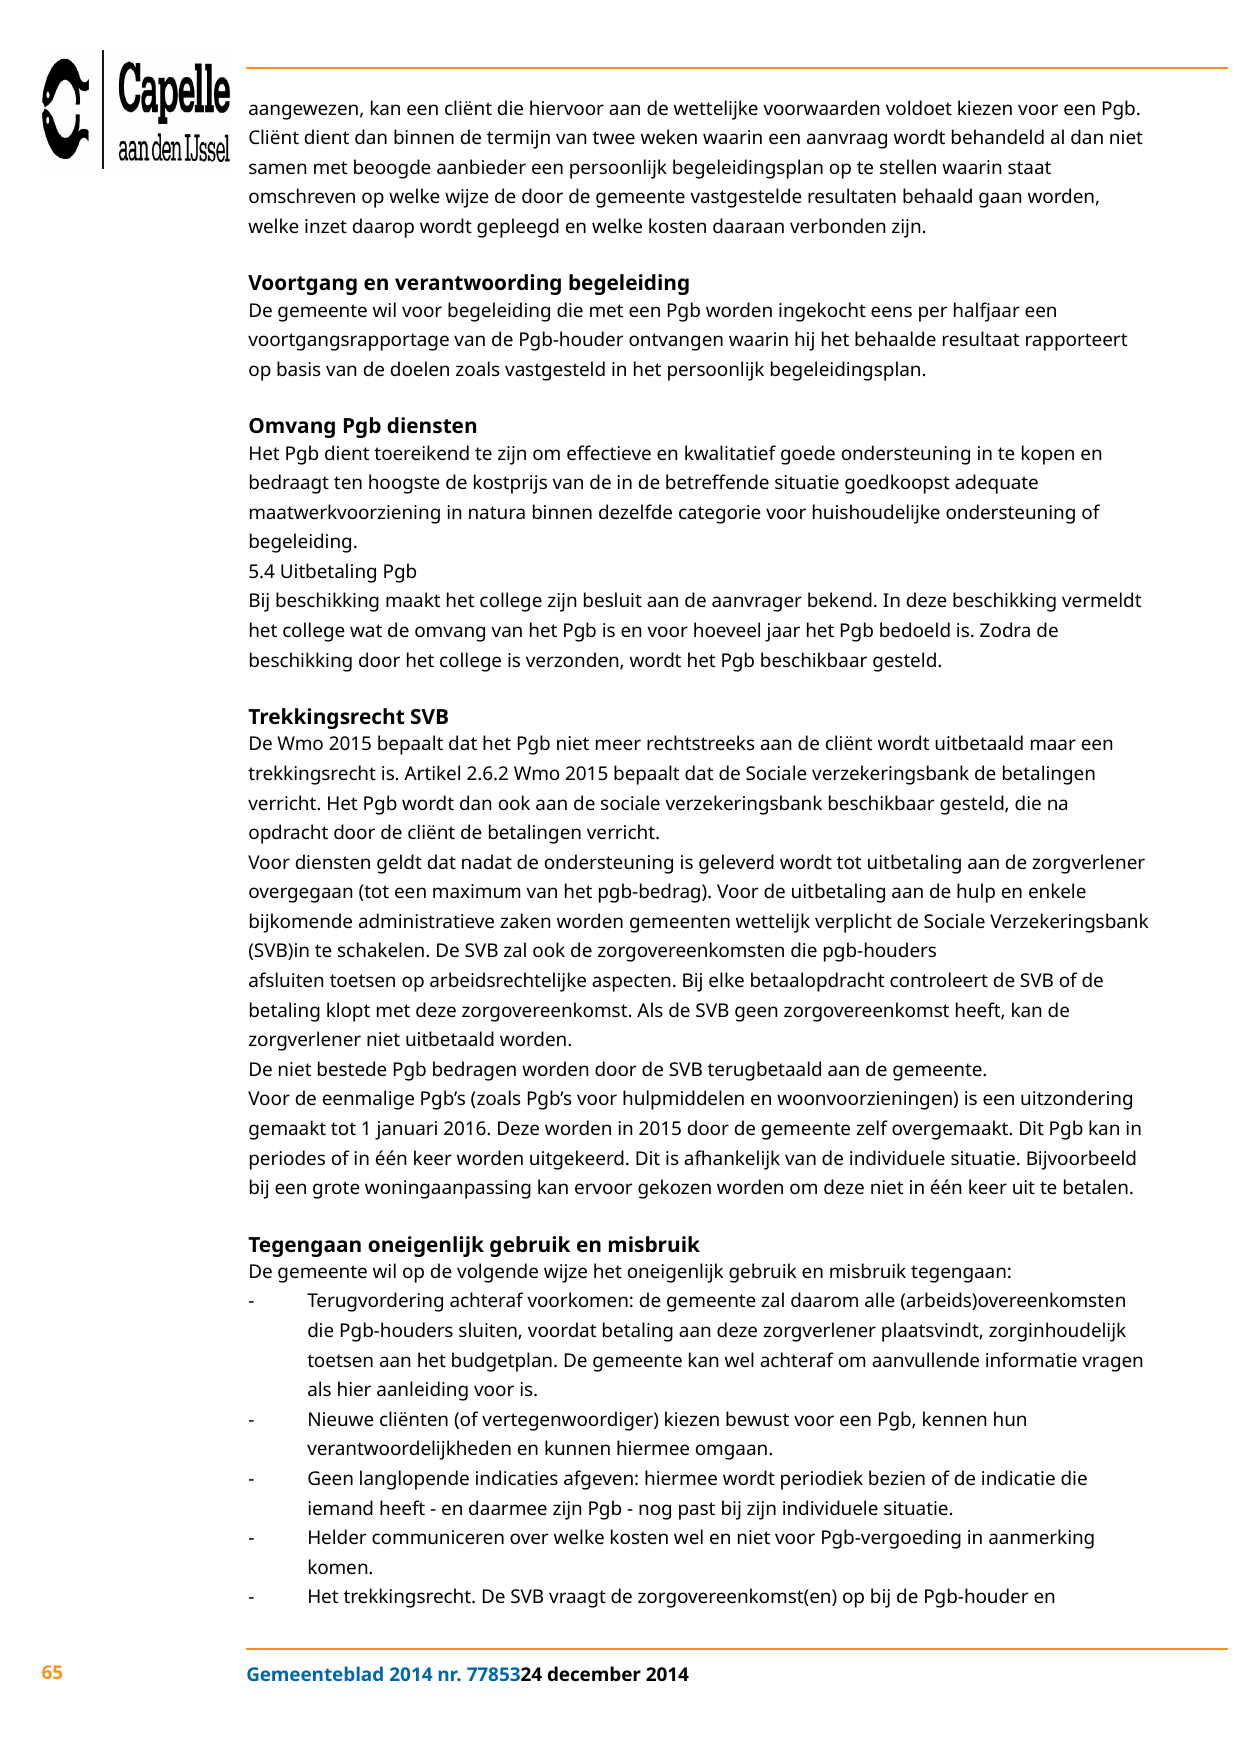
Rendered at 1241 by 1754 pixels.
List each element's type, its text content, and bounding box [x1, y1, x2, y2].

list Nieuwe cliënten (of vertegenwoordiger) kiezen bewust voor een Pgb, kennen hun verantwoordelijkheden en kunnen hiermee omgaan. [248, 1406, 1152, 1461]
text 5.4 Uitbetaling Pgb [248, 558, 1152, 584]
text De gemeente wil op de volgende wijze het oneigenlijk gebruik en misbruik tegengaan: [248, 1258, 1152, 1284]
text Bij beschikking maakt het college zijn besluit aan de aanvrager bekend. In deze beschikking vermeldt het college wat de omvang van het Pgb is en voor hoeveel jaar het Pgb bedoeld is. Zodra de beschikking door het college is verzonden, wordt het Pgb beschikbaar gesteld. [248, 588, 1152, 673]
text Voor de eenmalige Pgb’s (zoals Pgb’s voor hulpmiddelen en woonvoorzieningen) is een uitzondering gemaakt tot 1 januari 2016. Deze worden in 2015 door de gemeente zelf overgemaakt. Dit Pgb kan in periodes of in één keer worden uitgekeerd. Dit is afhankelijk van de individuele situatie. Bijvoorbeeld bij een grote woningaanpassing kan ervoor gekozen worden om deze niet in één keer uit te betalen. [248, 1086, 1152, 1200]
text Tegengaan oneigenlijk gebruik en misbruik [248, 1230, 1152, 1258]
text Omvang Pgb diensten [248, 411, 1152, 440]
text De gemeente wil voor begeleiding die met een Pgb worden ingekocht eens per halfjaar een voortgangsrapportage van de Pgb-houder ontvangen waarin hij het behaalde resultaat rapporteert op basis van de doelen zoals vastgesteld in het persoonlijk begeleidingsplan. [248, 297, 1152, 382]
text De niet bestede Pgb bedragen worden door de SVB terugbetaald aan de gemeente. [248, 1056, 1152, 1082]
text Trekkingsrecht SVB [248, 702, 1152, 731]
text Het Pgb dient toereikend te zijn om effectieve en kwalitatief goede ondersteuning in te kopen en bedraagt ten hoogste de kostprijs van de in de betreffende situatie goedkoopst adequate maatwerkvoorziening in natura binnen dezelfde categorie voor huishoudelijke ondersteuning of begeleiding. [248, 440, 1152, 554]
list Terugvordering achteraf voorkomen: de gemeente zal daarom alle (arbeids)overeenkomsten die Pgb-houders sluiten, voordat betaling aan deze zorgverlener plaatsvindt, zorginhoudelijk toetsen aan het budgetplan. De gemeente kan wel achteraf om aanvullende informatie vragen als hier aanleiding voor is. [248, 1288, 1152, 1402]
text afsluiten toetsen op arbeidsrechtelijke aspecten. Bij elke betaalopdracht controleert de SVB of de betaling klopt met deze zorgovereenkomst. Als de SVB geen zorgovereenkomst heeft, kan de zorgverlener niet uitbetaald worden. [248, 967, 1152, 1052]
list Geen langlopende indicaties afgeven: hiermee wordt periodiek bezien of de indicatie die iemand heeft - en daarmee zijn Pgb - nog past bij zijn individuele situatie. [248, 1465, 1152, 1521]
text aangewezen, kan een cliënt die hiervoor aan de wettelijke voorwaarden voldoet kiezen voor een Pgb. Cliënt dient dan binnen de termijn van twee weken waarin een aanvraag wordt behandeld al dan niet samen met beoogde aanbieder een persoonlijk begeleidingsplan op te stellen waarin staat omschreven op welke wijze de door de gemeente vastgestelde resultaten behaald gaan worden, welke inzet daarop wordt gepleegd en welke kosten daaraan verbonden zijn. [248, 95, 1152, 239]
text Voor diensten geldt dat nadat de ondersteuning is geleverd wordt tot uitbetaling aan de zorgverlener overgegaan (tot een maximum van het pgb-bedrag). Voor de uitbetaling aan de hulp en enkele bijkomende administratieve zaken worden gemeenten wettelijk verplicht de Sociale Verzekeringsbank (SVB)in te schakelen. De SVB zal ook de zorgovereenkomsten die pgb-houders [248, 849, 1152, 963]
list Het trekkingsrecht. De SVB vraagt de zorgovereenkomst(en) op bij de Pgb-houder en [248, 1583, 1152, 1609]
list Helder communiceren over welke kosten wel en niet voor Pgb-vergoeding in aanmerking komen. [248, 1524, 1152, 1580]
text Voortgang en verantwoording begeleiding [248, 268, 1152, 297]
picture [41, 47, 231, 172]
text De Wmo 2015 bepaalt dat het Pgb niet meer rechtstreeks aan de cliënt wordt uitbetaald maar een trekkingsrecht is. Artikel 2.6.2 Wmo 2015 bepaalt dat de Sociale verzekeringsbank de betalingen verricht. Het Pgb wordt dan ook aan de sociale verzekeringsbank beschikbaar gesteld, die na opdracht door de cliënt de betalingen verricht. [248, 731, 1152, 845]
